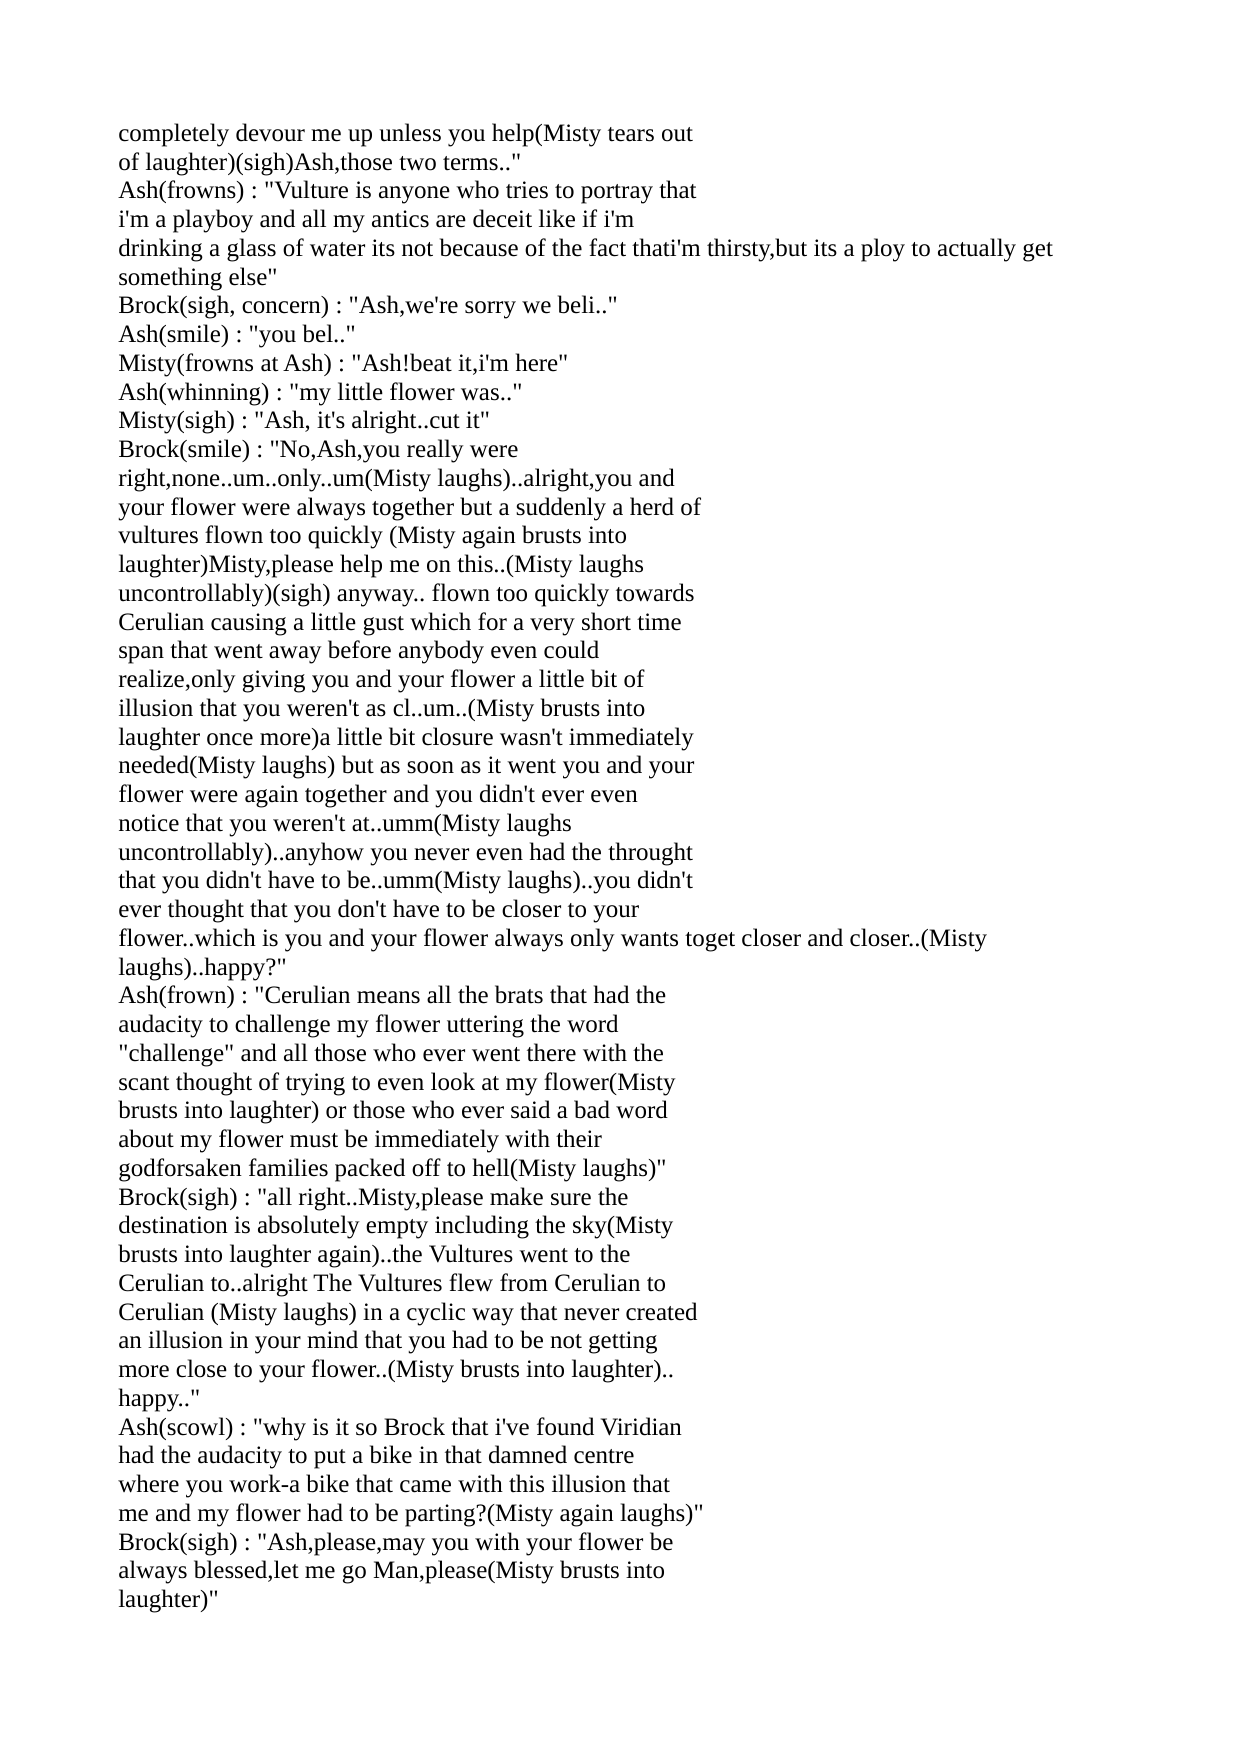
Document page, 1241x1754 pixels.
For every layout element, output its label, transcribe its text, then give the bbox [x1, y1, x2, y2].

text always blessed,let me go Man,please(Misty brusts into [118, 1556, 1122, 1584]
text "challenge" and all those who ever went there with the [118, 1038, 1122, 1067]
text Brock(smile) : "No,Ash,you really were [118, 434, 1122, 463]
text Brock(sigh, concern) : "Ash,we're sorry we beli.." [118, 291, 1122, 319]
text happy.." [118, 1383, 1122, 1412]
text Cerulian causing a little gust which for a very short time [118, 607, 1122, 636]
text Ash(frown) : "Cerulian means all the brats that had the [118, 981, 1122, 1009]
text brusts into laughter again)..the Vultures went to the [118, 1239, 1122, 1268]
text brusts into laughter) or those who ever said a bad word [118, 1096, 1122, 1124]
text Misty(frowns at Ash) : "Ash!beat it,i'm here" [118, 348, 1122, 377]
text about my flower must be immediately with their [118, 1124, 1122, 1153]
text Misty(sigh) : "Ash, it's alright..cut it" [118, 406, 1122, 434]
text i'm a playboy and all my antics are deceit like if i'm [118, 204, 1122, 233]
text Brock(sigh) : "Ash,please,may you with your flower be [118, 1527, 1122, 1556]
text of laughter)(sigh)Ash,those two terms.." [118, 147, 1122, 176]
text illusion that you weren't as cl..um..(Misty brusts into [118, 693, 1122, 722]
text uncontrollably)(sigh) anyway.. flown too quickly towards [118, 578, 1122, 607]
text uncontrollably)..anyhow you never even had the throught [118, 837, 1122, 866]
text realize,only giving you and your flower a little bit of [118, 664, 1122, 693]
text notice that you weren't at..umm(Misty laughs [118, 808, 1122, 837]
text me and my flower had to be parting?(Misty again laughs)" [118, 1498, 1122, 1527]
text an illusion in your mind that you had to be not getting [118, 1326, 1122, 1354]
text destination is absolutely empty including the sky(Misty [118, 1211, 1122, 1239]
text audacity to challenge my flower uttering the word [118, 1009, 1122, 1038]
text Brock(sigh) : "all right..Misty,please make sure the [118, 1182, 1122, 1211]
text laughter)Misty,please help me on this..(Misty laughs [118, 549, 1122, 578]
text drinking a glass of water its not because of the fact thati'm thirsty,but its a ploy to actually get something else" [118, 233, 1122, 291]
text right,none..um..only..um(Misty laughs)..alright,you and [118, 463, 1122, 492]
text Cerulian (Misty laughs) in a cyclic way that never created [118, 1297, 1122, 1326]
text Ash(smile) : "you bel.." [118, 319, 1122, 348]
text ever thought that you don't have to be closer to your [118, 894, 1122, 923]
text godforsaken families packed off to hell(Misty laughs)" [118, 1153, 1122, 1182]
text had the audacity to put a bike in that damned centre [118, 1441, 1122, 1469]
text completely devour me up unless you help(Misty tears out [118, 118, 1122, 147]
text Ash(scowl) : "why is it so Brock that i've found Viridian [118, 1412, 1122, 1441]
text span that went away before anybody even could [118, 636, 1122, 664]
text laughter)" [118, 1584, 1122, 1613]
text Ash(frowns) : "Vulture is anyone who tries to portray that [118, 176, 1122, 204]
text that you didn't have to be..umm(Misty laughs)..you didn't [118, 866, 1122, 894]
text laughter once more)a little bit closure wasn't immediately [118, 722, 1122, 751]
text where you work-a bike that came with this illusion that [118, 1469, 1122, 1498]
text vultures flown too quickly (Misty again brusts into [118, 521, 1122, 549]
text your flower were always together but a suddenly a herd of [118, 492, 1122, 521]
text needed(Misty laughs) but as soon as it went you and your [118, 751, 1122, 779]
text flower were again together and you didn't ever even [118, 779, 1122, 808]
text Cerulian to..alright The Vultures flew from Cerulian to [118, 1268, 1122, 1297]
text flower..which is you and your flower always only wants toget closer and closer..(Misty laughs)..happy?" [118, 923, 1122, 981]
text more close to your flower..(Misty brusts into laughter).. [118, 1354, 1122, 1383]
text Ash(whinning) : "my little flower was.." [118, 377, 1122, 406]
text scant thought of trying to even look at my flower(Misty [118, 1067, 1122, 1096]
